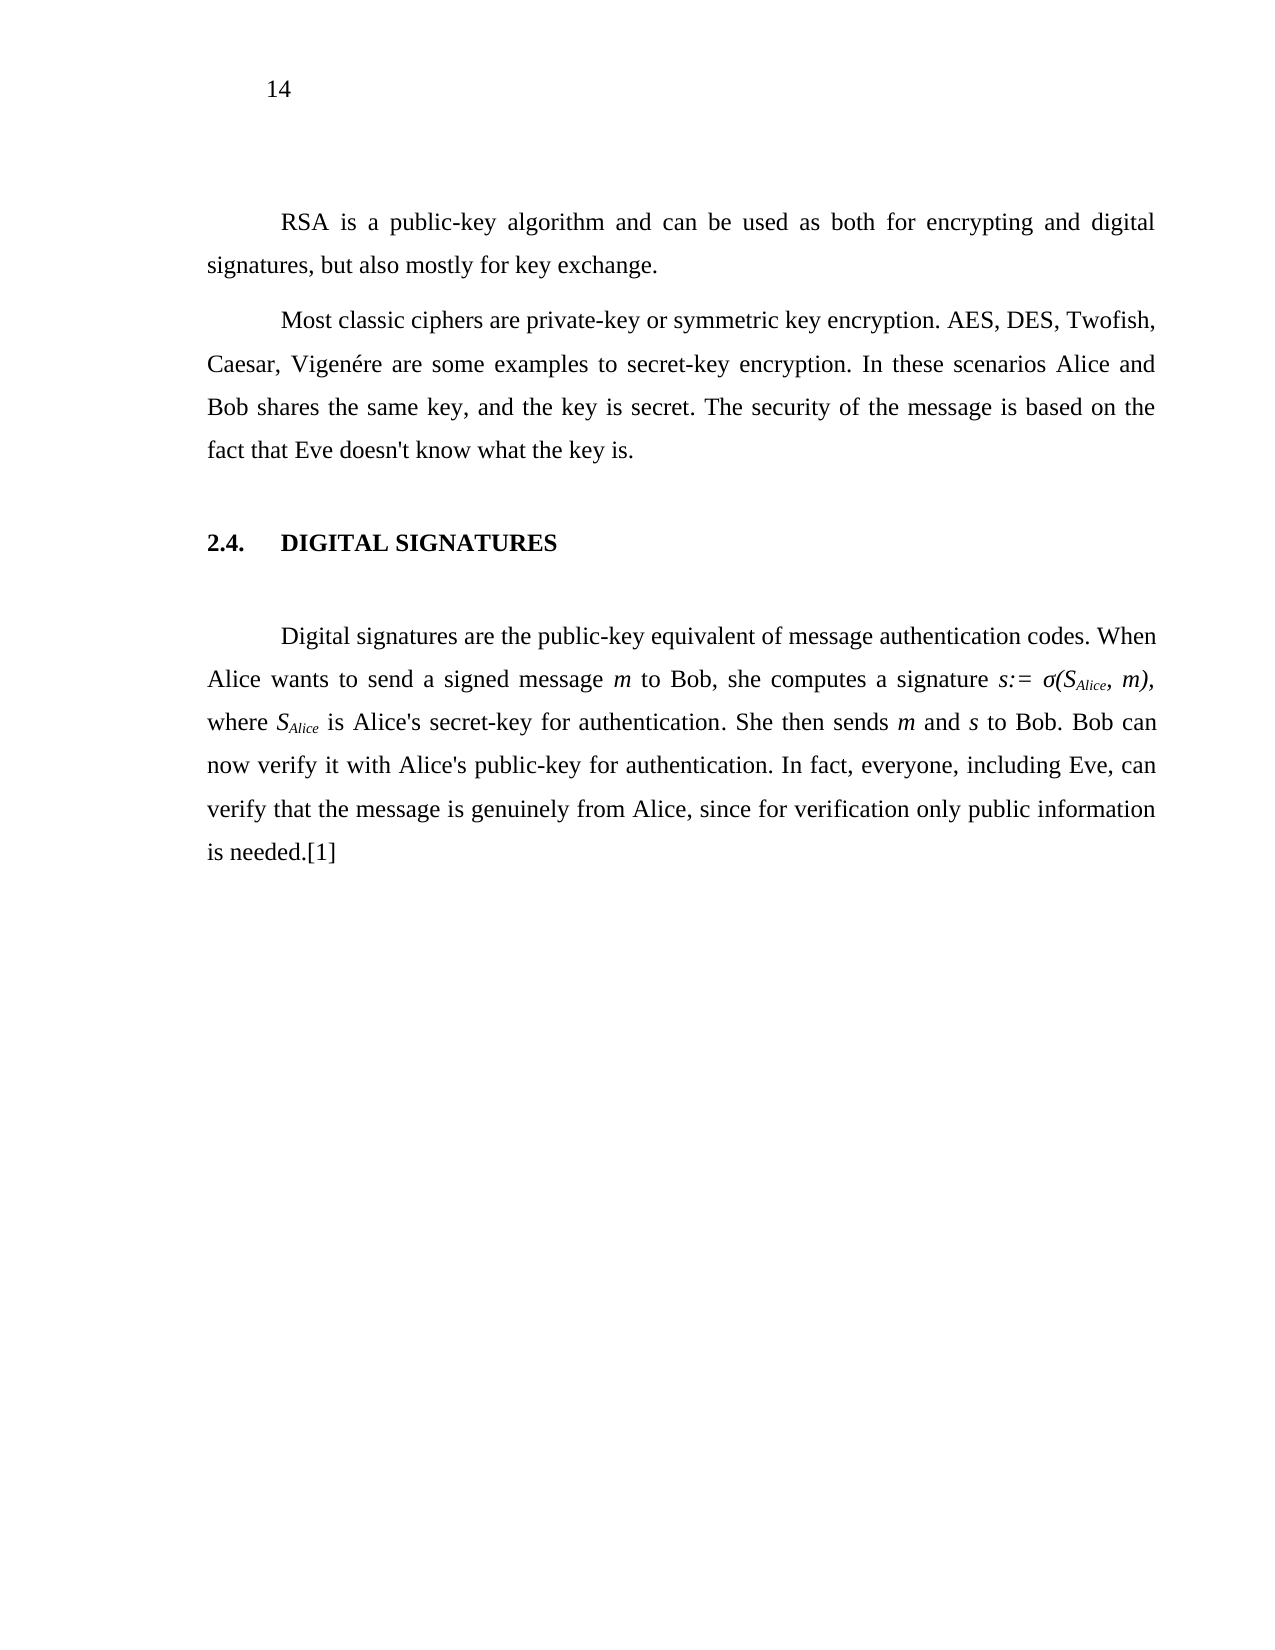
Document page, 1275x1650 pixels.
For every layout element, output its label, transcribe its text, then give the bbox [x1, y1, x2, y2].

text Most classic ciphers are private-key or symmetric key encryption. AES, DES, Twofish, Caesar, Vigenére are some examples to secret-key encryption. In these scenarios Alice and Bob shares the same key, and the key is secret. The security of the message is based on the fact that Eve doesn't know what the key is. [207, 306, 1157, 464]
text RSA is a public-key algorithm and can be used as both for encrypting and digital signatures, but also mostly for key exchange. [207, 207, 1157, 279]
subtitle DIGITAL SIGNATURES [207, 528, 1157, 557]
text Digital signatures are the public-key equivalent of message authentication codes. When Alice wants to send a signed message m to Bob, she computes a signature s:= σ(SAlice, m), where SAlice is Alice's secret-key for authentication. She then sends m and s to Bob. Bob can now verify it with Alice's public-key for authentication. In fact, everyone, including Eve, can verify that the message is genuinely from Alice, since for verification only public information is needed.[1] [207, 621, 1157, 866]
